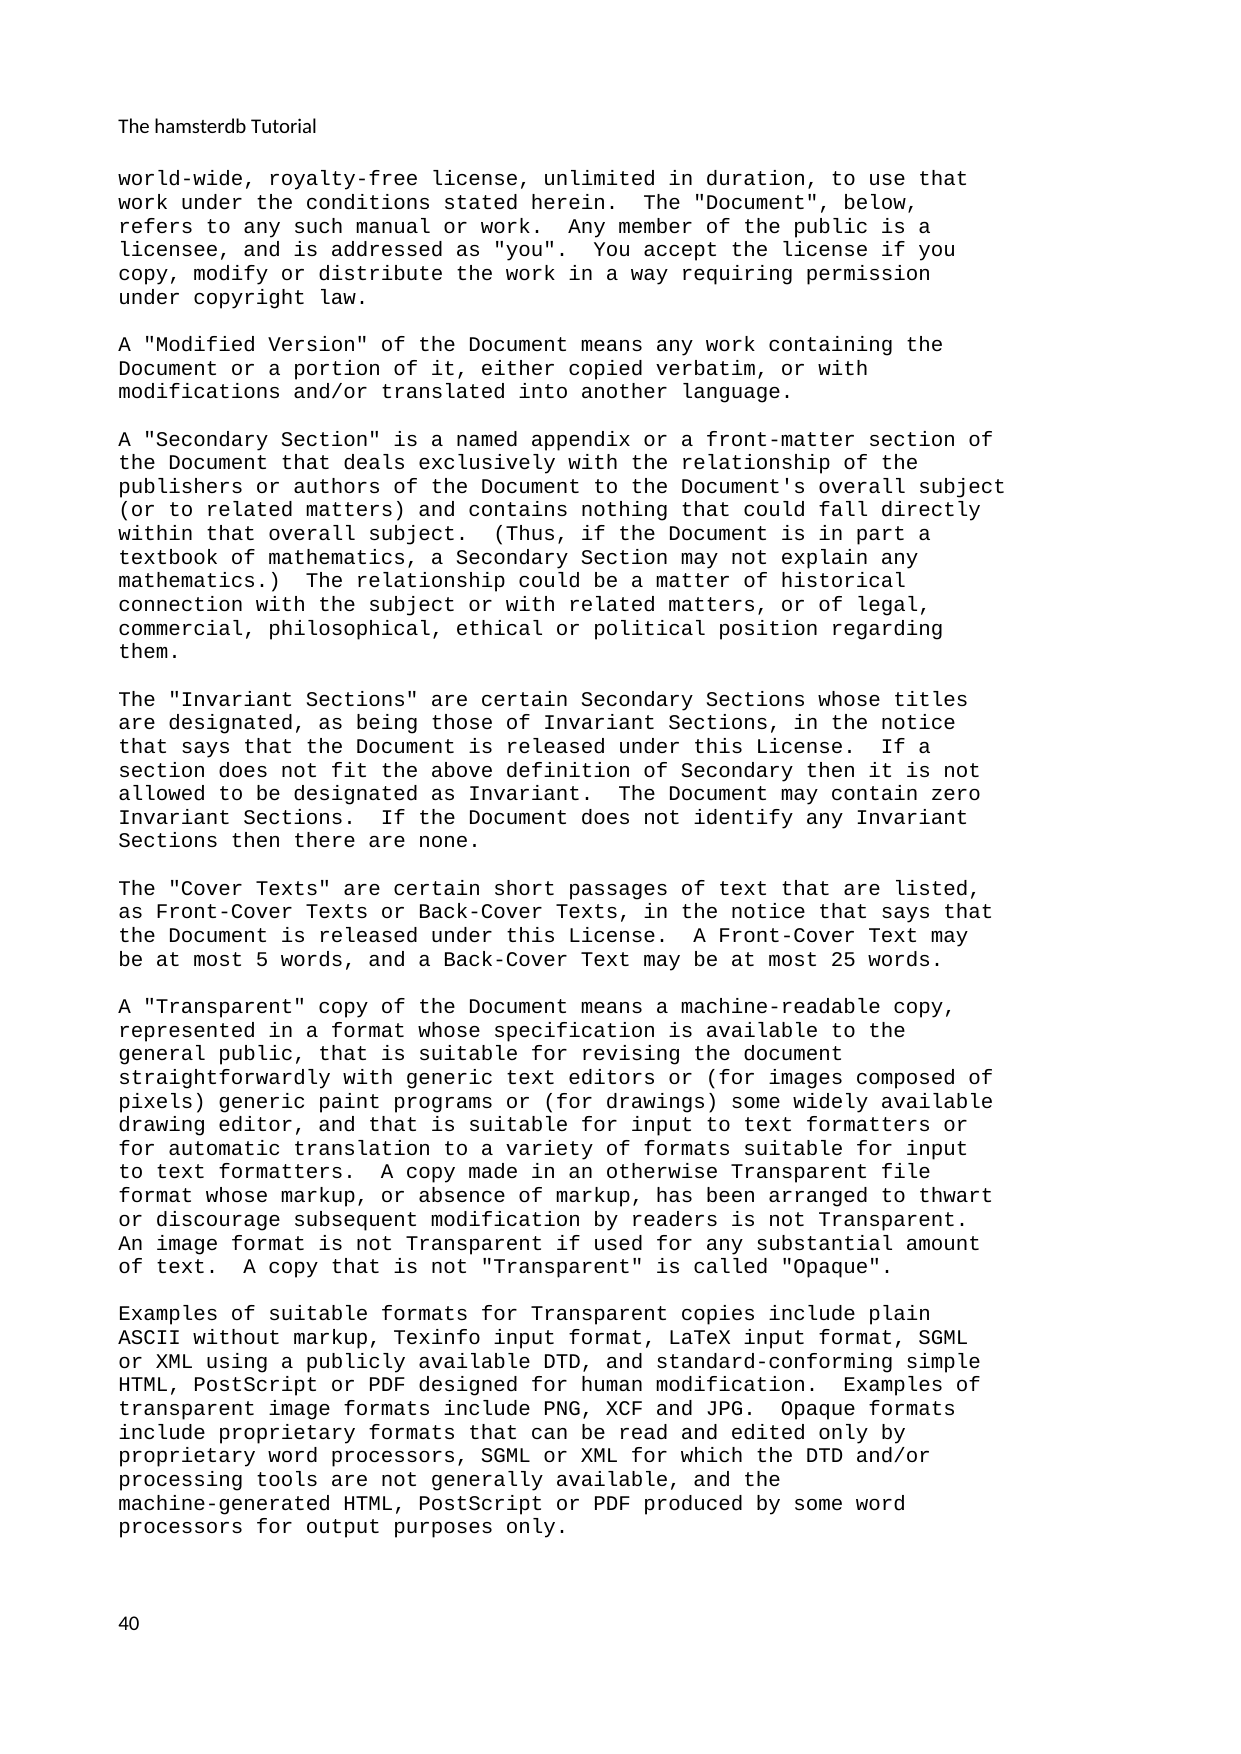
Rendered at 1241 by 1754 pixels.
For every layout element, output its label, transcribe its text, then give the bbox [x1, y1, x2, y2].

text include proprietary formats that can be read and edited only by [118, 1422, 1122, 1445]
text or XML using a publicly available DTD, and standard-conforming simple [118, 1351, 1122, 1374]
text (or to related matters) and contains nothing that could fall directly [118, 499, 1122, 523]
text section does not fit the above definition of Secondary then it is not [118, 759, 1122, 783]
text textbook of mathematics, a Secondary Section may not explain any [118, 547, 1122, 570]
text processors for output purposes only. [118, 1516, 1122, 1540]
text HTML, PostScript or PDF designed for human modification. Examples of [118, 1374, 1122, 1398]
text The "Cover Texts" are certain short passages of text that are listed, [118, 878, 1122, 901]
text A "Modified Version" of the Document means any work containing the [118, 334, 1122, 358]
text pixels) generic paint programs or (for drawings) some widely available [118, 1091, 1122, 1114]
text An image format is not Transparent if used for any substantial amount [118, 1232, 1122, 1256]
text ASCII without markup, Texinfo input format, LaTeX input format, SGML [118, 1327, 1122, 1351]
text that says that the Document is released under this License. If a [118, 736, 1122, 759]
text processing tools are not generally available, and the [118, 1469, 1122, 1493]
text A "Transparent" copy of the Document means a machine-readable copy, [118, 996, 1122, 1020]
text work under the conditions stated herein. The "Document", below, [118, 192, 1122, 216]
text within that overall subject. (Thus, if the Document is in part a [118, 523, 1122, 547]
text refers to any such manual or work. Any member of the public is a [118, 216, 1122, 239]
text publishers or authors of the Document to the Document's overall subject [118, 476, 1122, 499]
text as Front-Cover Texts or Back-Cover Texts, in the notice that says that [118, 901, 1122, 925]
text or discourage subsequent modification by readers is not Transparent. [118, 1209, 1122, 1232]
text copy, modify or distribute the work in a way requiring permission [118, 263, 1122, 287]
text Invariant Sections. If the Document does not identify any Invariant [118, 807, 1122, 831]
text represented in a format whose specification is available to the [118, 1020, 1122, 1043]
text be at most 5 words, and a Back-Cover Text may be at most 25 words. [118, 949, 1122, 972]
text world-wide, royalty-free license, unlimited in duration, to use that [118, 168, 1122, 192]
text transparent image formats include PNG, XCF and JPG. Opaque formats [118, 1398, 1122, 1422]
text commercial, philosophical, ethical or political position regarding [118, 618, 1122, 641]
text them. [118, 641, 1122, 665]
text for automatic translation to a variety of formats suitable for input [118, 1138, 1122, 1162]
text format whose markup, or absence of markup, has been arranged to thwart [118, 1185, 1122, 1209]
text under copyright law. [118, 287, 1122, 310]
text Sections then there are none. [118, 831, 1122, 854]
text connection with the subject or with related matters, or of legal, [118, 594, 1122, 618]
text to text formatters. A copy made in an otherwise Transparent file [118, 1162, 1122, 1185]
text the Document that deals exclusively with the relationship of the [118, 452, 1122, 476]
text licensee, and is addressed as "you". You accept the license if you [118, 239, 1122, 263]
text of text. A copy that is not "Transparent" is called "Opaque". [118, 1256, 1122, 1280]
text the Document is released under this License. A Front-Cover Text may [118, 925, 1122, 949]
text proprietary word processors, SGML or XML for which the DTD and/or [118, 1445, 1122, 1469]
text general public, that is suitable for revising the document [118, 1043, 1122, 1067]
text The "Invariant Sections" are certain Secondary Sections whose titles [118, 689, 1122, 712]
text A "Secondary Section" is a named appendix or a front-matter section of [118, 428, 1122, 452]
text drawing editor, and that is suitable for input to text formatters or [118, 1114, 1122, 1138]
text Document or a portion of it, either copied verbatim, or with [118, 358, 1122, 381]
text straightforwardly with generic text editors or (for images composed of [118, 1067, 1122, 1091]
text mathematics.) The relationship could be a matter of historical [118, 570, 1122, 594]
text are designated, as being those of Invariant Sections, in the notice [118, 712, 1122, 736]
text Examples of suitable formats for Transparent copies include plain [118, 1303, 1122, 1327]
text allowed to be designated as Invariant. The Document may contain zero [118, 783, 1122, 807]
text machine-generated HTML, PostScript or PDF produced by some word [118, 1493, 1122, 1516]
text modifications and/or translated into another language. [118, 381, 1122, 405]
